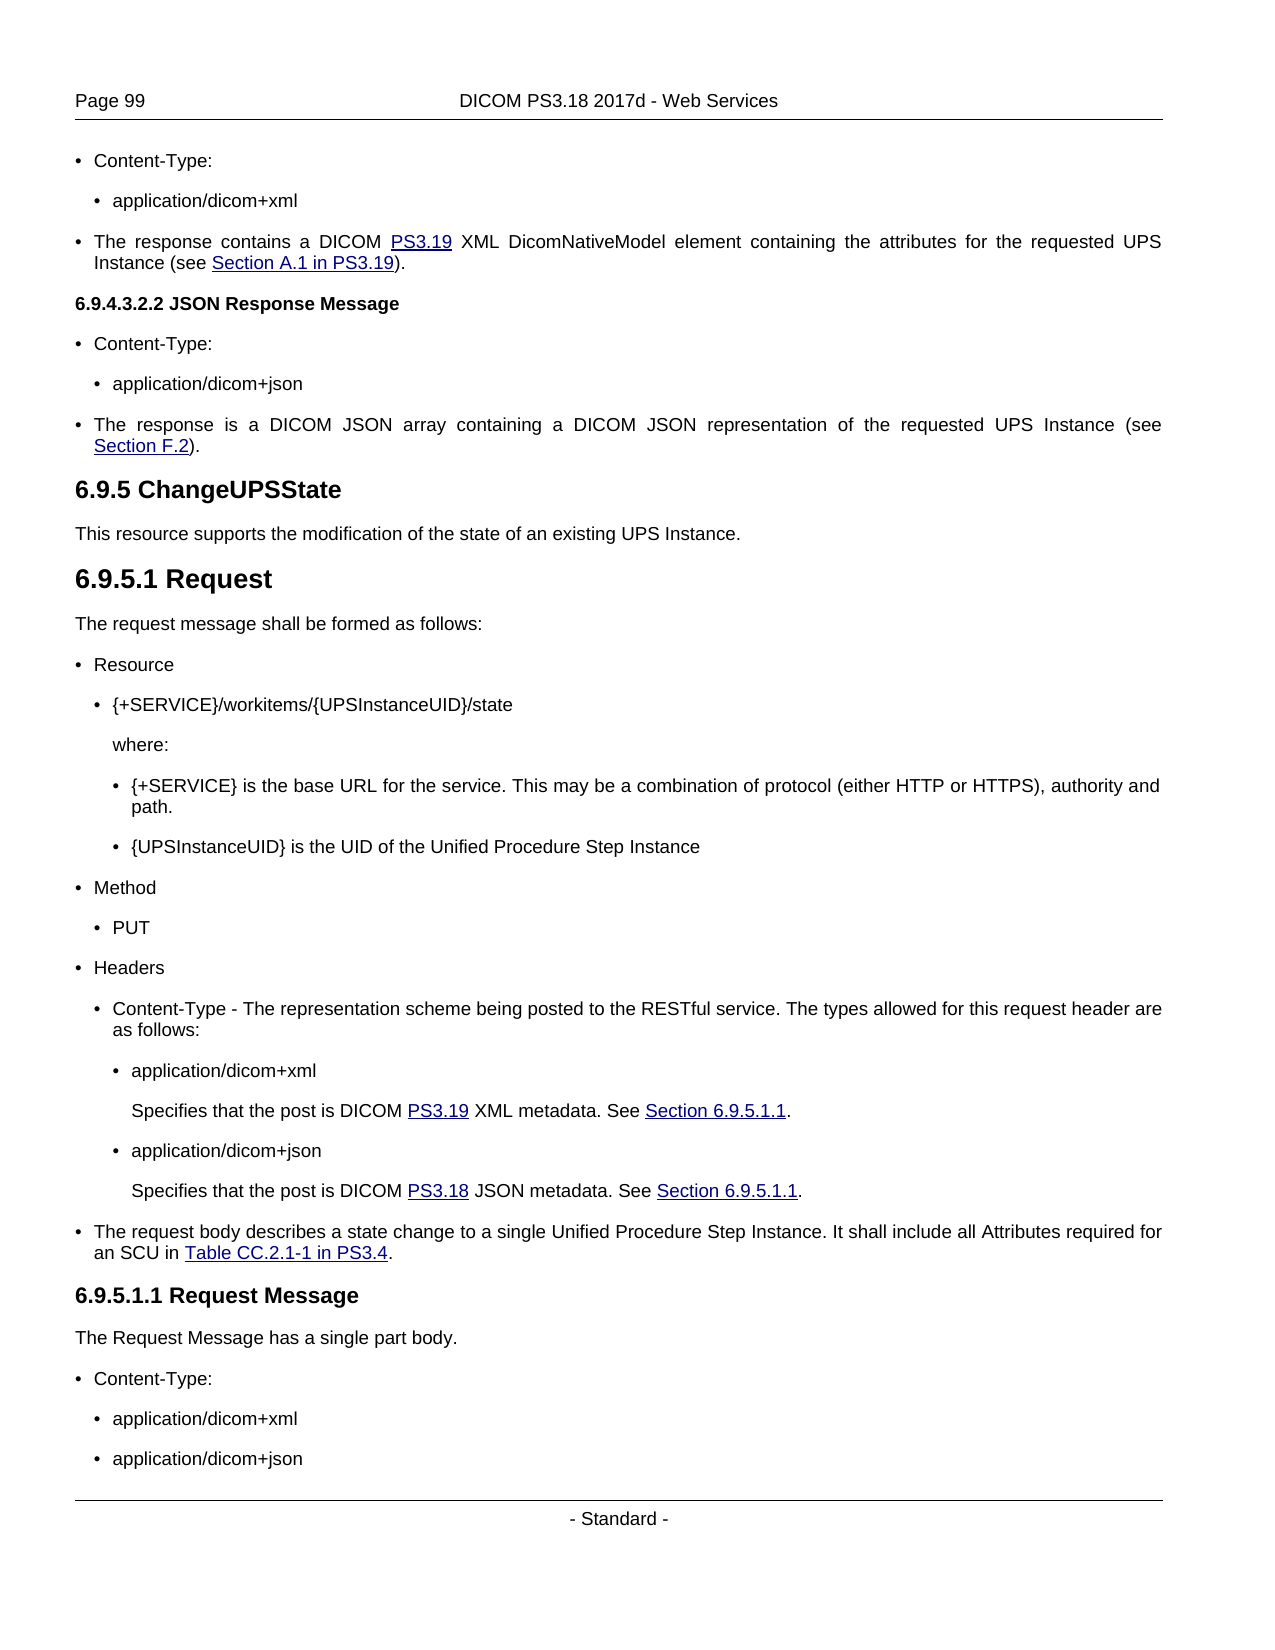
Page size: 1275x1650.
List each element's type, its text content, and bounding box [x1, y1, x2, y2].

list Specifies that the post is DICOM PS3.18 JSON metadata. See Section 6.9.5.1.1. [112, 1180, 1162, 1202]
list application/dicom+json [112, 1140, 1162, 1162]
list Content-Type - The representation scheme being posted to the RESTful service. The types allowed for this request header are as follows: [94, 997, 1162, 1041]
list Resource [75, 653, 1162, 675]
list application/dicom+xml [94, 190, 1162, 212]
text The Request Message has a single part body. [75, 1327, 1162, 1349]
text 6.9.4.3.2.2 JSON Response Message [75, 292, 1162, 314]
list The response contains a DICOM PS3.19 XML DicomNativeModel element containing the attributes for the requested UPS Instance (see Section A.1 in PS3.19). [75, 231, 1162, 274]
list application/dicom+xml [94, 1408, 1162, 1429]
list Content-Type: [75, 150, 1162, 172]
text 6.9.5 ChangeUPSState [75, 475, 1162, 504]
list Content-Type: [75, 333, 1162, 354]
list application/dicom+xml [112, 1059, 1162, 1081]
list Content-Type: [75, 1367, 1162, 1389]
list Headers [75, 957, 1162, 979]
text 6.9.5.1 Request [75, 563, 1162, 594]
list application/dicom+json [94, 1448, 1162, 1469]
list PUT [94, 917, 1162, 938]
list The request body describes a state change to a single Unified Procedure Step Instance. It shall include all Attributes required for an SCU in Table CC.2.1-1 in PS3.4. [75, 1221, 1162, 1264]
list application/dicom+json [94, 373, 1162, 395]
list The response is a DICOM JSON array containing a DICOM JSON representation of the requested UPS Instance (see Section F.2). [75, 413, 1162, 457]
list Method [75, 877, 1162, 898]
text This resource supports the modification of the state of an existing UPS Instance. [75, 523, 1162, 544]
text The request message shall be formed as follows: [75, 613, 1162, 635]
list {+SERVICE}/workitems/{UPSInstanceUID}/state [94, 694, 1162, 715]
list {+SERVICE} is the base URL for the service. This may be a combination of protocol (either HTTP or HTTPS), authority and path. [112, 774, 1162, 817]
list {UPSInstanceUID} is the UID of the Unified Procedure Step Instance [112, 836, 1162, 858]
list Specifies that the post is DICOM PS3.19 XML metadata. See Section 6.9.5.1.1. [112, 1100, 1162, 1121]
text 6.9.5.1.1 Request Message [75, 1282, 1162, 1308]
list where: [94, 734, 1162, 756]
